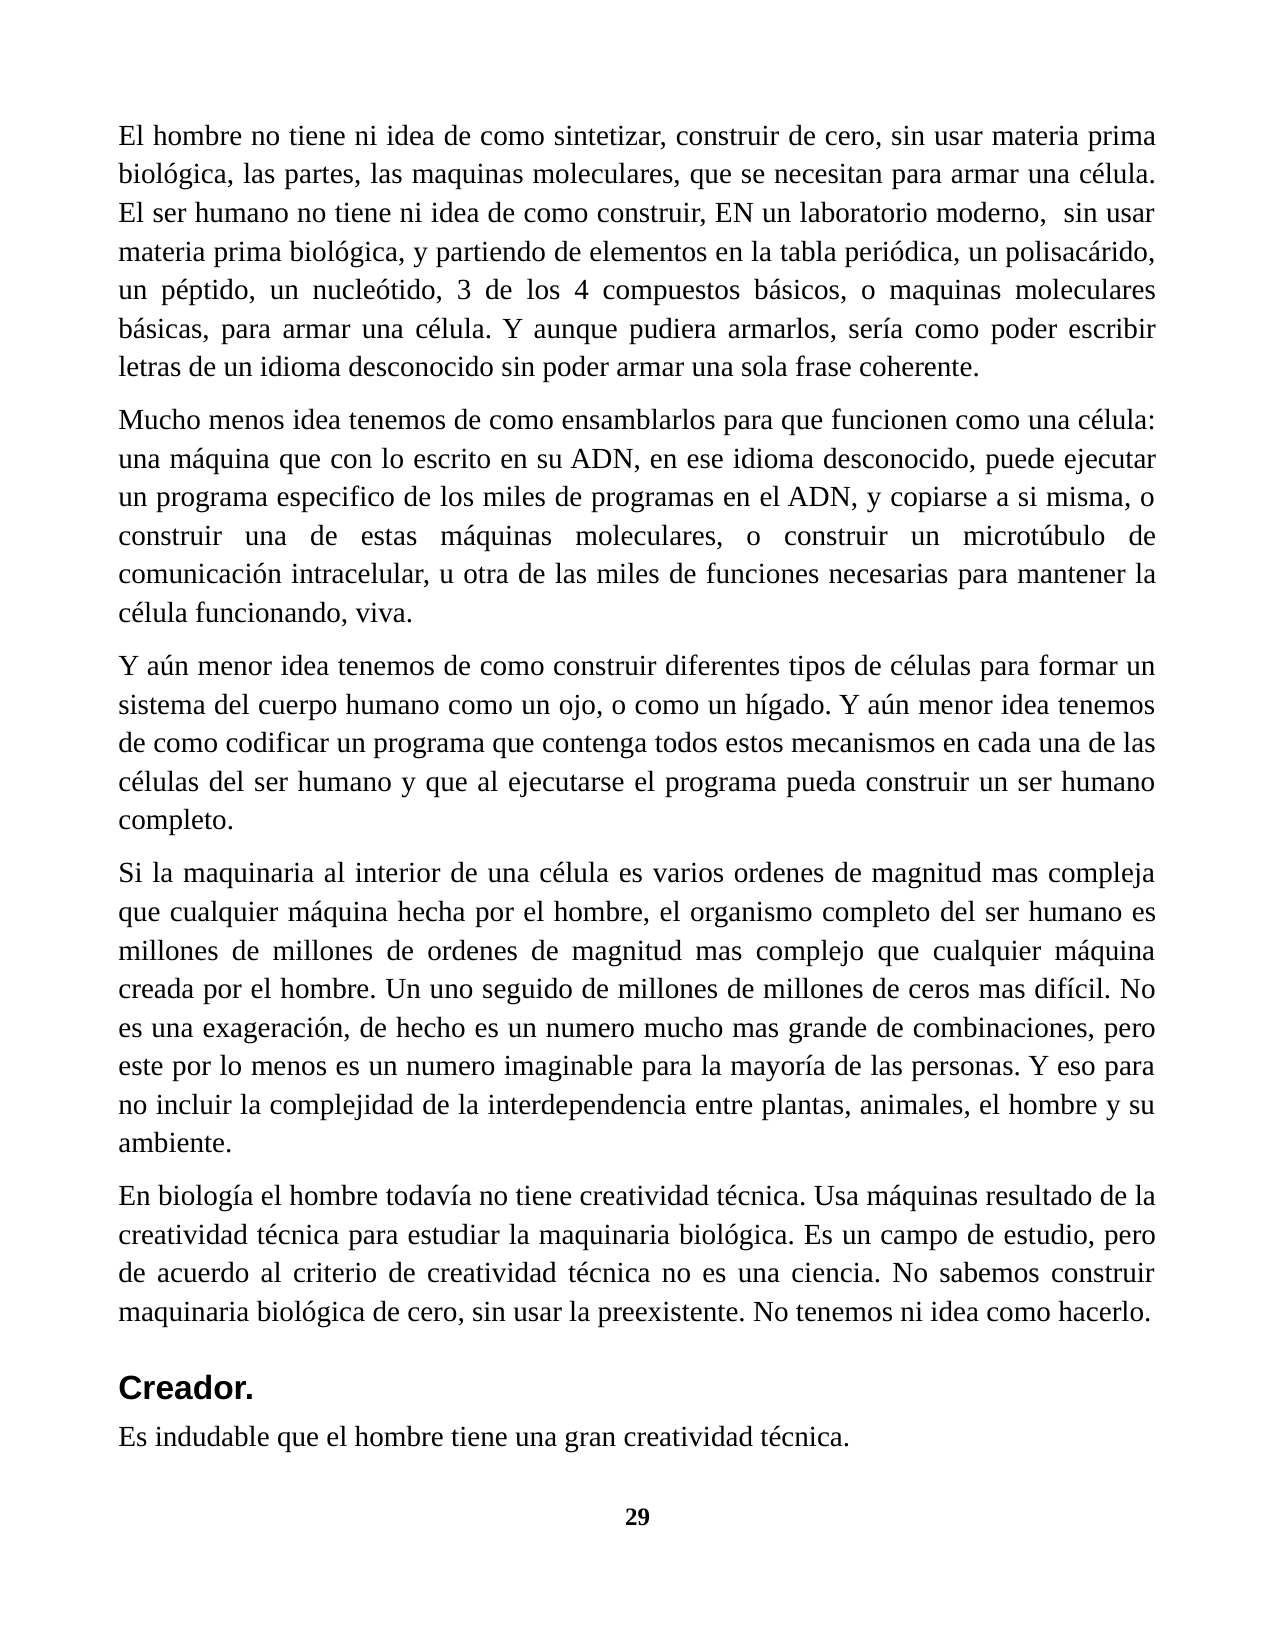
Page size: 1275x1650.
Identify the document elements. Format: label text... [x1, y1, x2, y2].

text Es indudable que el hombre tiene una gran creatividad técnica. [118, 1419, 1157, 1453]
text En biología el hombre todavía no tiene creatividad técnica. Usa máquinas resultado de la creatividad técnica para estudiar la maquinaria biológica. Es un campo de estudio, pero de acuerdo al criterio de creatividad técnica no es una ciencia. No sabemos construir maquinaria biológica de cero, sin usar la preexistente. No tenemos ni idea como hacerlo. [118, 1178, 1157, 1328]
text Mucho menos idea tenemos de como ensamblarlos para que funcionen como una célula: una máquina que con lo escrito en su ADN, en ese idioma desconocido, puede ejecutar un programa especifico de los miles de programas en el ADN, y copiarse a si misma, o construir una de estas máquinas moleculares, o construir un microtúbulo de comunicación intracelular, u otra de las miles de funciones necesarias para mantener la célula funcionando, viva. [118, 402, 1157, 629]
text Si la maquinaria al interior de una célula es varios ordenes de magnitud mas compleja que cualquier máquina hecha por el hombre, el organismo completo del ser humano es millones de millones de ordenes de magnitud mas complejo que cualquier máquina creada por el hombre. Un uno seguido de millones de millones de ceros mas difícil. No es una exageración, de hecho es un numero mucho mas grande de combinaciones, pero este por lo menos es un numero imaginable para la mayoría de las personas. Y eso para no incluir la complejidad de la interdependencia entre plantas, animales, el hombre y su ambiente. [118, 856, 1157, 1159]
text El hombre no tiene ni idea de como sintetizar, construir de cero, sin usar materia prima biológica, las partes, las maquinas moleculares, que se necesitan para armar una célula. El ser humano no tiene ni idea de como construir, EN un laboratorio moderno, sin usar materia prima biológica, y partiendo de elementos en la tabla periódica, un polisacárido, un péptido, un nucleótido, 3 de los 4 compuestos básicos, o maquinas moleculares básicas, para armar una célula. Y aunque pudiera armarlos, sería como poder escribir letras de un idioma desconocido sin poder armar una sola frase coherente. [118, 118, 1157, 383]
text Y aún menor idea tenemos de como construir diferentes tipos de células para formar un sistema del cuerpo humano como un ojo, o como un hígado. Y aún menor idea tenemos de como codificar un programa que contenga todos estos mecanismos en cada una de las células del ser humano y que al ejecutarse el programa pueda construir un ser humano completo. [118, 648, 1157, 836]
subtitle Creador. [118, 1368, 1157, 1407]
